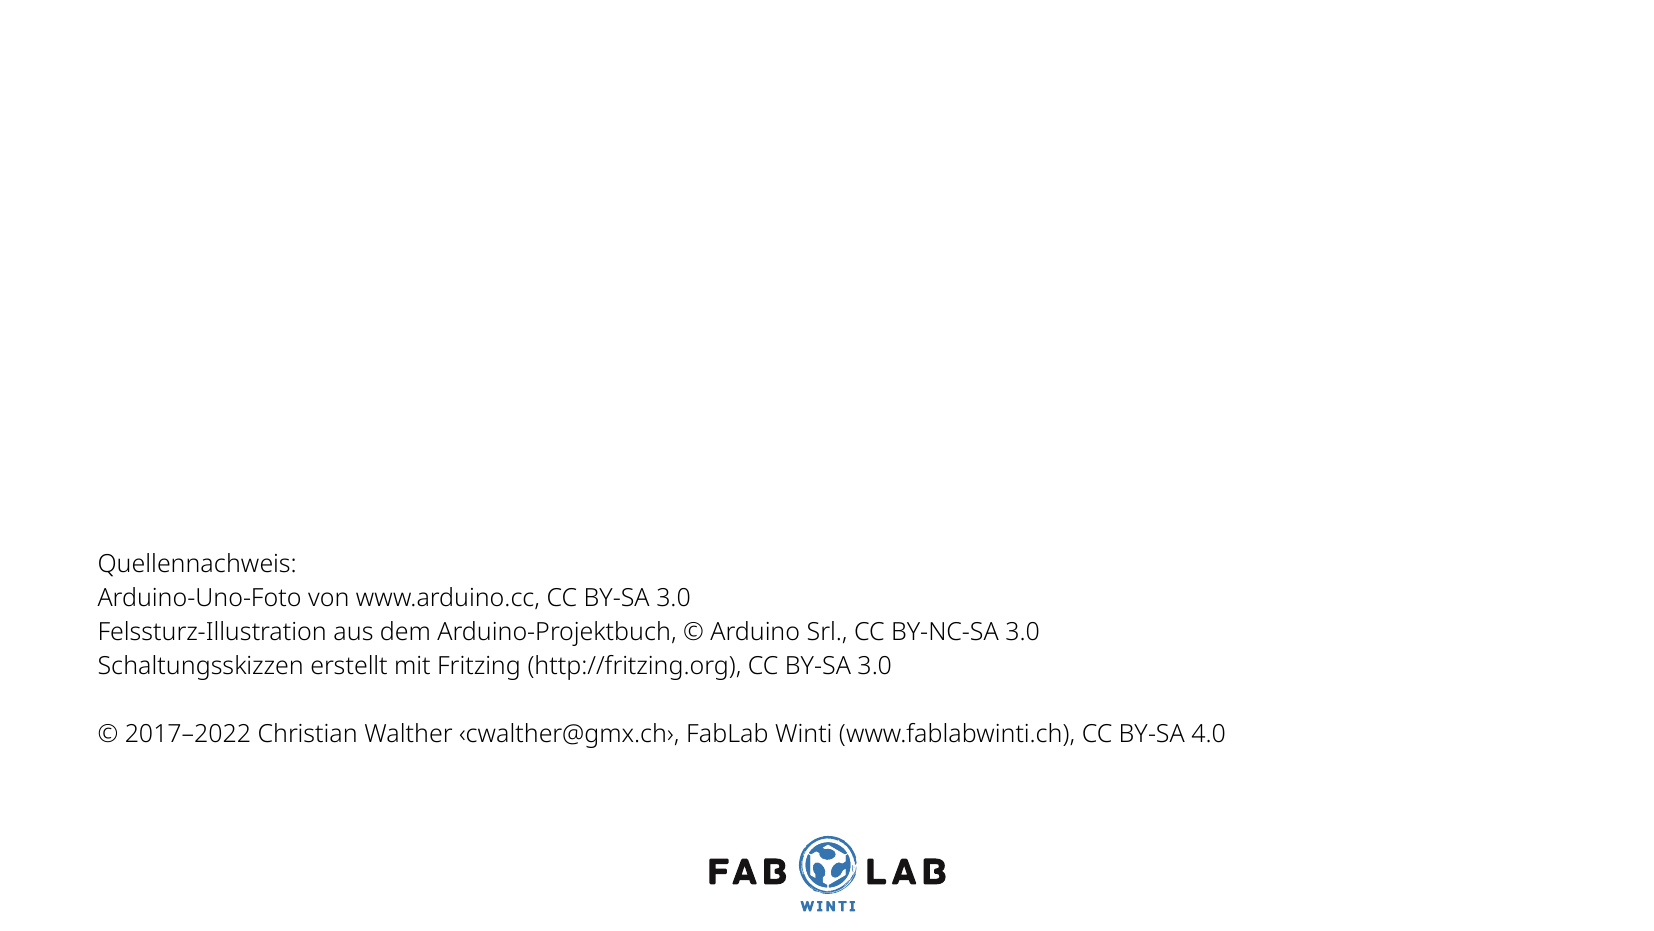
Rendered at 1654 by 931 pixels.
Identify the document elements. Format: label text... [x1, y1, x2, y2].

text_box Quellennachweis: Arduino-Uno-Foto von www.arduino.cc, CC BY-SA 3.0 Felssturz-Illustration aus dem Arduino-Projektbuch, © Arduino Srl., CC BY-NC-SA 3.0 Schaltungsskizzen erstellt mit Fritzing (http://fritzing.org), CC BY-SA 3.0 © 2017–2022 Christian Walther ‹cwalther@gmx.ch›, FabLab Winti (www.fablabwinti.ch), CC BY-SA 4.0 [82, 217, 1571, 758]
